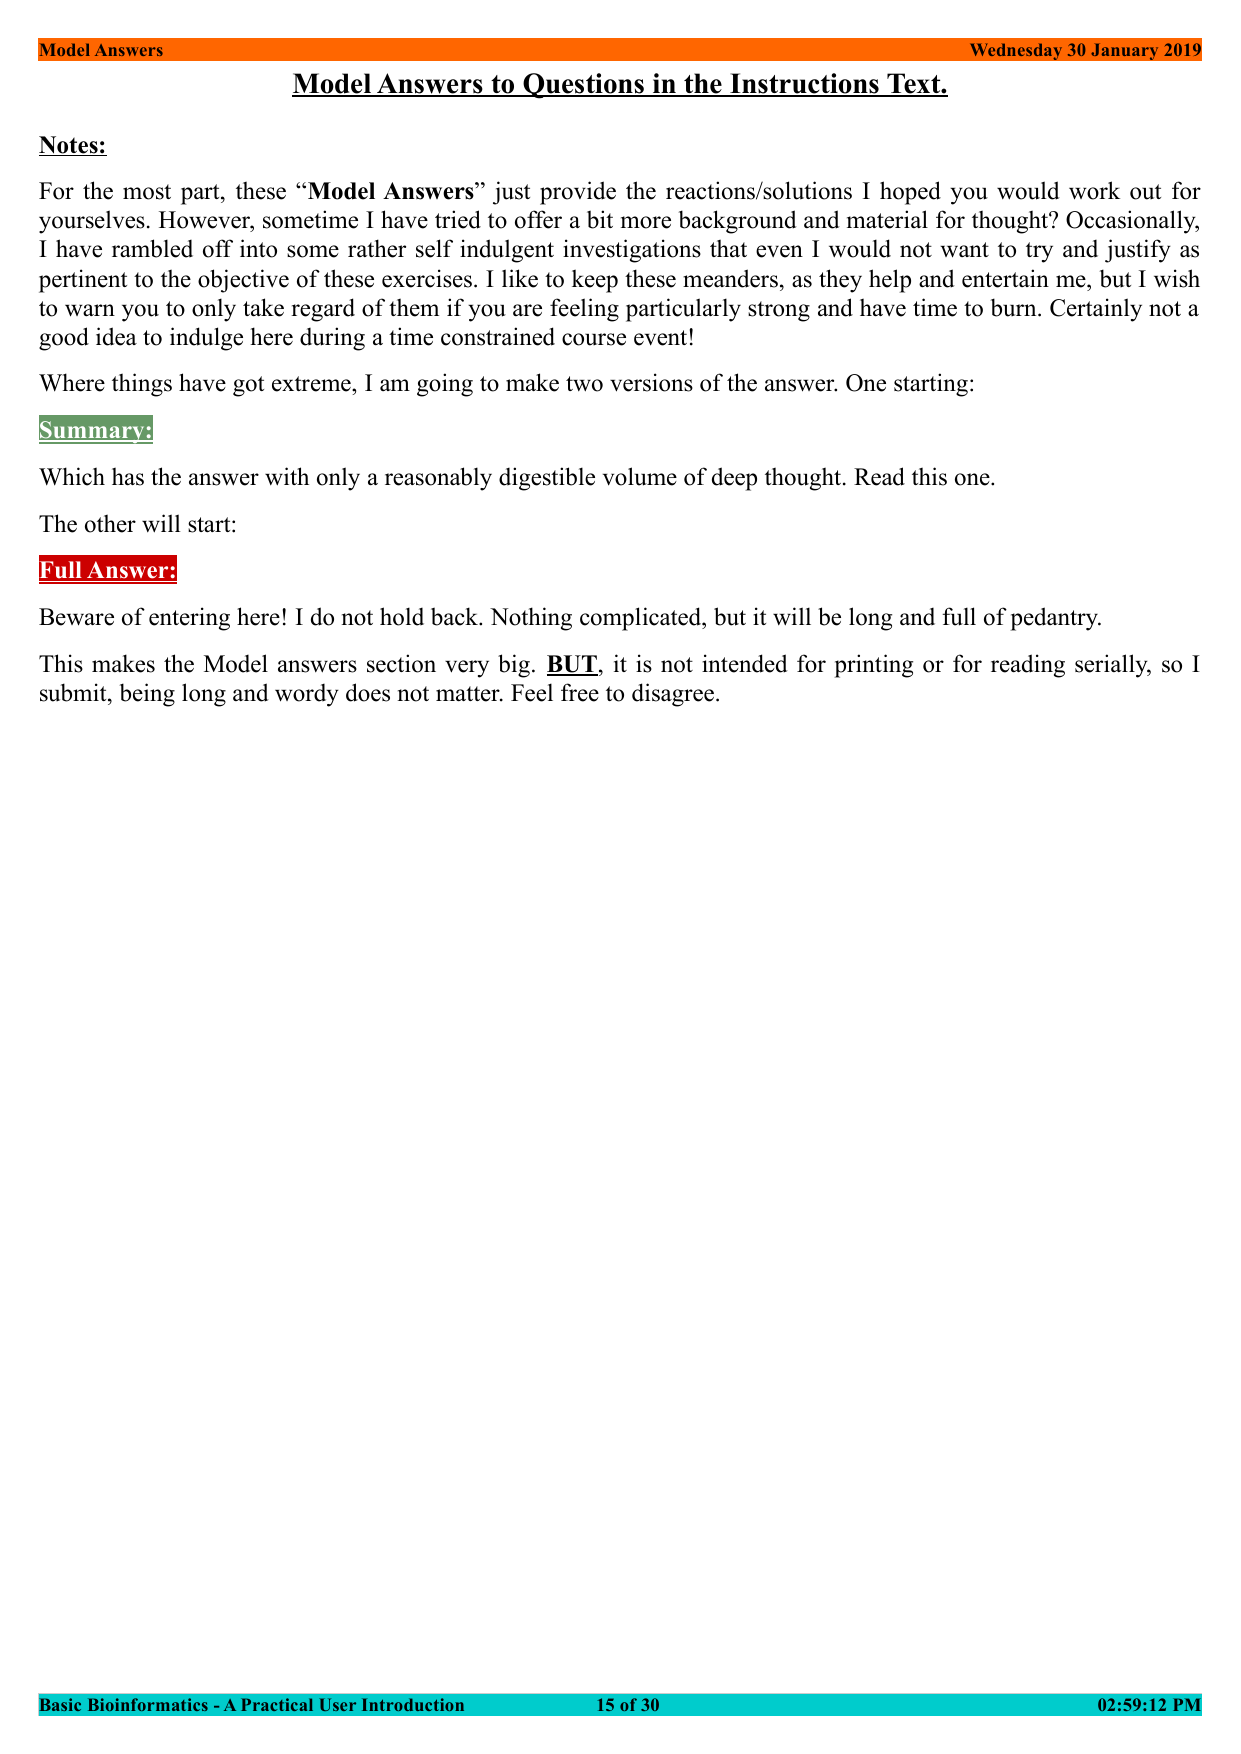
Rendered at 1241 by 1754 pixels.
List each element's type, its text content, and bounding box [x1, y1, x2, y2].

text For the most part, these “Model Answers” just provide the reactions/solutions I hoped you would work out for yourselves. However, sometime I have tried to offer a bit more background and material for thought? Occasionally, I have rambled off into some rather self indulgent investigations that even I would not want to try and justify as pertinent to the objective of these exercises. I like to keep these meanders, as they help and entertain me, but I wish to warn you to only take regard of them if you are feeling particularly strong and have time to burn. Certainly not a good idea to indulge here during a time constrained course event! [38, 176, 1202, 351]
text This makes the Model answers section very big. BUT, it is not intended for printing or for reading serially, so I submit, being long and wordy does not matter. Feel free to disagree. [38, 649, 1202, 707]
text The other will start: [38, 509, 1202, 538]
text Where things have got extreme, I am going to make two versions of the answer. One starting: [38, 368, 1202, 397]
text Full Answer: [38, 555, 1202, 584]
text Model Answers to Questions in the Instructions Text. [38, 66, 1202, 100]
text Which has the answer with only a reasonably digestible volume of deep thought. Read this one. [38, 462, 1202, 491]
text Notes: [38, 129, 1202, 158]
text Summary: [38, 415, 1202, 444]
text Beware of entering here! I do not hold back. Nothing complicated, but it will be long and full of pedantry. [38, 602, 1202, 631]
